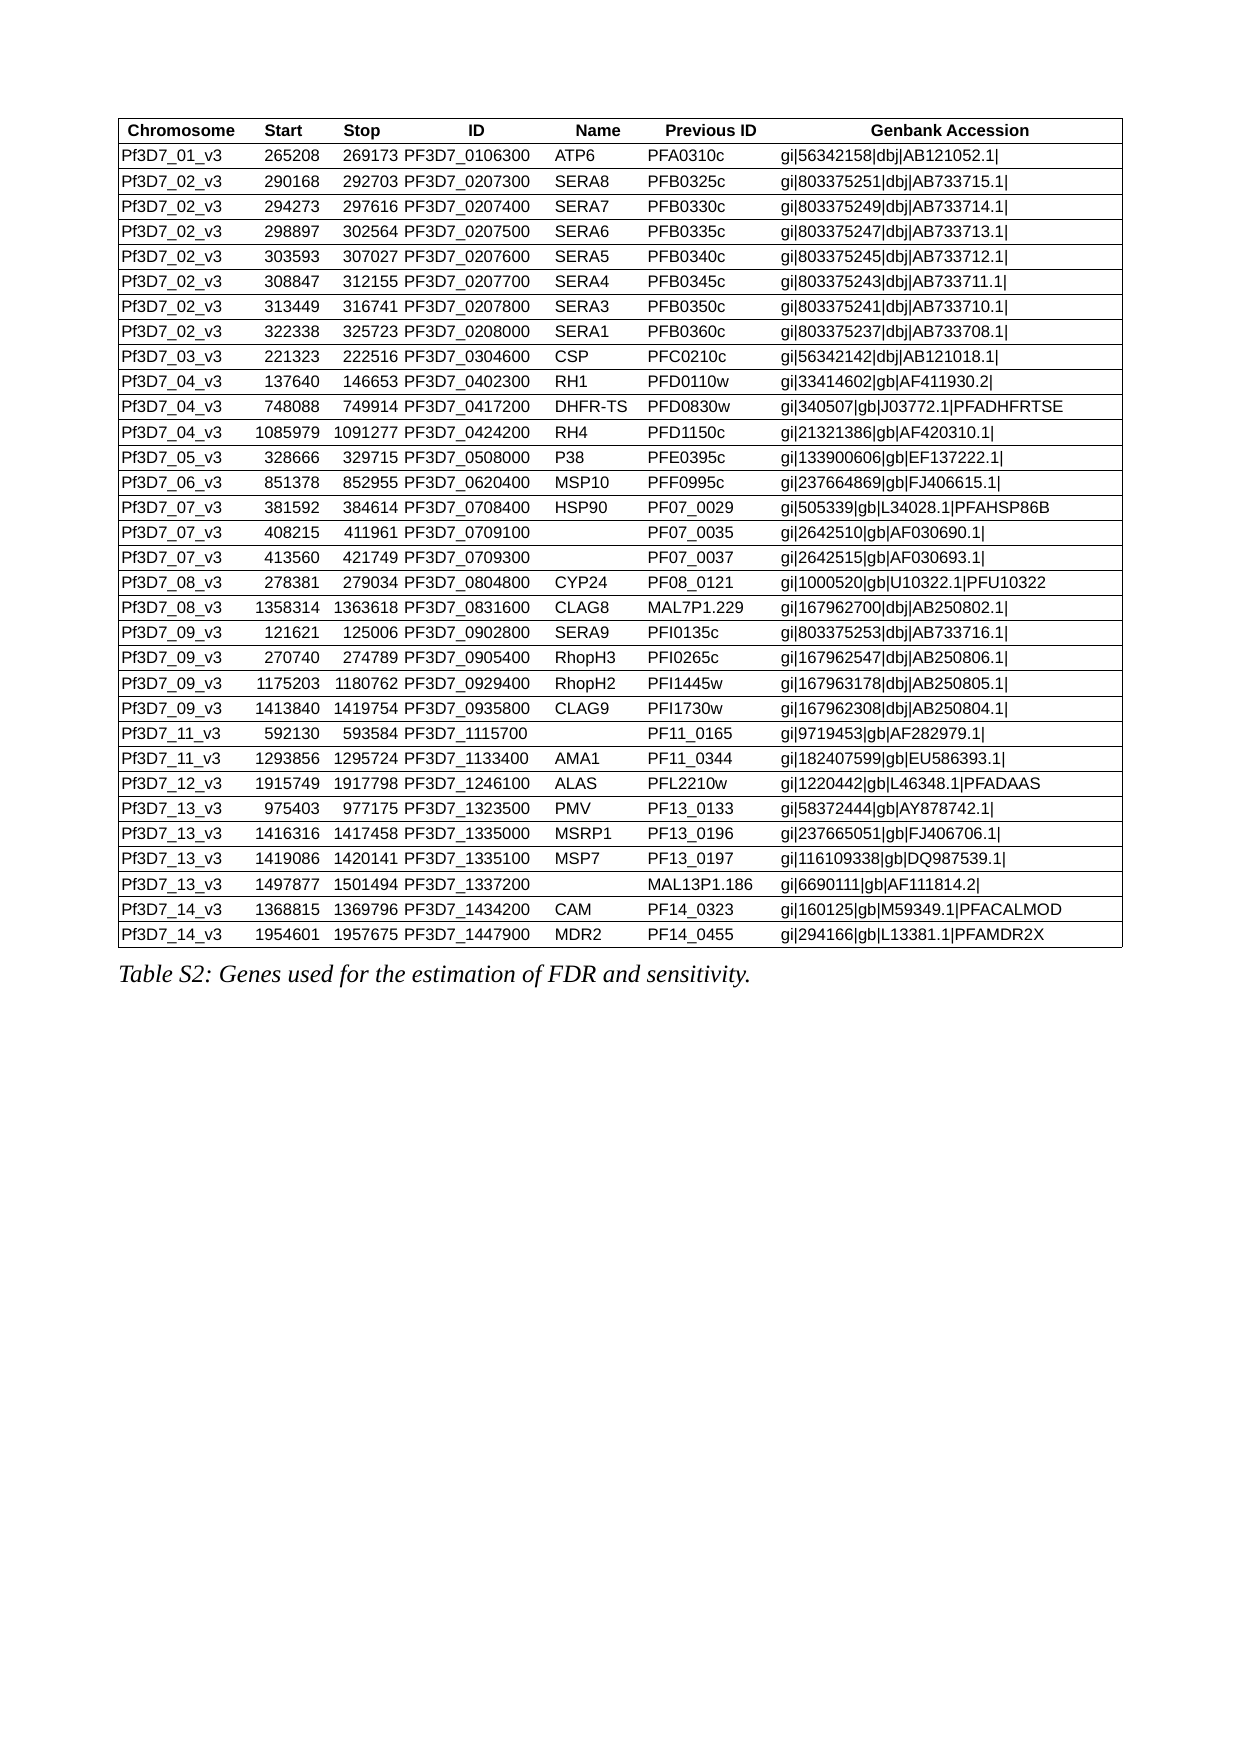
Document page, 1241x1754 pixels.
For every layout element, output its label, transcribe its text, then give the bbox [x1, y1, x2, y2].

table_cell gi|803375249|dbj|AB733714.1| [778, 195, 1122, 218]
table_cell Pf3D7_02_v3 [119, 220, 244, 244]
table_cell [552, 546, 644, 570]
table_cell Pf3D7_05_v3 [119, 446, 244, 469]
table_cell CAM [552, 897, 644, 921]
table_cell gi|58372444|gb|AY878742.1| [778, 797, 1122, 821]
table_cell 322338 [244, 320, 323, 344]
table_cell Pf3D7_04_v3 [119, 420, 244, 444]
table_cell PFB0360c [645, 320, 778, 344]
table_cell gi|2642510|gb|AF030690.1| [778, 521, 1122, 545]
table_cell PFI1445w [645, 671, 778, 696]
table_cell PF08_0121 [645, 571, 778, 595]
table_cell 1368815 [244, 897, 323, 921]
table_cell PF3D7_0709300 [401, 546, 552, 570]
table_cell 1417458 [323, 822, 401, 846]
table_cell RH1 [552, 370, 644, 394]
table_cell 1416316 [244, 822, 323, 846]
table_cell 303593 [244, 245, 323, 269]
table_header Name [552, 119, 644, 143]
table_cell Pf3D7_02_v3 [119, 195, 244, 218]
table_cell 222516 [323, 345, 401, 369]
table_cell 1419754 [323, 697, 401, 721]
table_cell Pf3D7_07_v3 [119, 546, 244, 570]
table_cell PF3D7_1133400 [401, 747, 552, 771]
table_cell PFB0350c [645, 295, 778, 319]
table_cell PF07_0035 [645, 521, 778, 545]
table_cell Pf3D7_02_v3 [119, 295, 244, 319]
table_cell PF3D7_0708400 [401, 496, 552, 520]
table_cell gi|505339|gb|L34028.1|PFAHSP86B [778, 496, 1122, 520]
table_cell gi|167963178|dbj|AB250805.1| [778, 671, 1122, 696]
table_cell PF3D7_1335000 [401, 822, 552, 846]
table_cell 302564 [323, 220, 401, 244]
table_cell SERA1 [552, 320, 644, 344]
table_cell RH4 [552, 420, 644, 444]
table_cell 274789 [323, 646, 401, 670]
table_cell CSP [552, 345, 644, 369]
table_cell ALAS [552, 772, 644, 796]
table_cell 593584 [323, 722, 401, 746]
table_cell 294273 [244, 195, 323, 218]
table_cell 1085979 [244, 420, 323, 444]
table_cell 748088 [244, 395, 323, 419]
table_cell gi|21321386|gb|AF420310.1| [778, 420, 1122, 444]
table_cell PF3D7_0424200 [401, 420, 552, 444]
table_cell PFB0325c [645, 169, 778, 193]
table_cell PF3D7_0620400 [401, 471, 552, 495]
table_cell PF3D7_1115700 [401, 722, 552, 746]
table_cell PF3D7_1337200 [401, 872, 552, 896]
table_cell gi|56342142|dbj|AB121018.1| [778, 345, 1122, 369]
table_cell PF3D7_0709100 [401, 521, 552, 545]
table_cell [552, 521, 644, 545]
table_cell PF3D7_1335100 [401, 847, 552, 871]
table_cell gi|1000520|gb|U10322.1|PFU10322 [778, 571, 1122, 595]
table_cell gi|9719453|gb|AF282979.1| [778, 722, 1122, 746]
table_cell 592130 [244, 722, 323, 746]
table_cell PF14_0455 [645, 922, 778, 947]
table_cell 413560 [244, 546, 323, 570]
table_cell SERA3 [552, 295, 644, 319]
table_cell PF07_0037 [645, 546, 778, 570]
table_cell 325723 [323, 320, 401, 344]
table_cell gi|803375247|dbj|AB733713.1| [778, 220, 1122, 244]
table_cell PF3D7_0402300 [401, 370, 552, 394]
table_cell 1501494 [323, 872, 401, 896]
table_cell PF3D7_0935800 [401, 697, 552, 721]
table_cell Pf3D7_09_v3 [119, 621, 244, 645]
table_cell 265208 [244, 144, 323, 168]
table_cell 269173 [323, 144, 401, 168]
table_cell SERA8 [552, 169, 644, 193]
table_cell 308847 [244, 270, 323, 294]
table_cell RhopH2 [552, 671, 644, 696]
table_cell RhopH3 [552, 646, 644, 670]
table_cell 278381 [244, 571, 323, 595]
table_cell 1295724 [323, 747, 401, 771]
table_cell 1413840 [244, 697, 323, 721]
table_cell 384614 [323, 496, 401, 520]
table_cell Pf3D7_08_v3 [119, 596, 244, 620]
table_cell SERA6 [552, 220, 644, 244]
table_cell Pf3D7_13_v3 [119, 797, 244, 821]
table_cell Pf3D7_02_v3 [119, 320, 244, 344]
table_cell gi|1220442|gb|L46348.1|PFADAAS [778, 772, 1122, 796]
table_cell gi|803375253|dbj|AB733716.1| [778, 621, 1122, 645]
table_cell gi|167962308|dbj|AB250804.1| [778, 697, 1122, 721]
table_cell Pf3D7_14_v3 [119, 922, 244, 947]
table_cell Pf3D7_13_v3 [119, 822, 244, 846]
table_cell PF3D7_0207500 [401, 220, 552, 244]
table_cell PF3D7_1246100 [401, 772, 552, 796]
table_cell gi|6690111|gb|AF111814.2| [778, 872, 1122, 896]
table_cell Pf3D7_08_v3 [119, 571, 244, 595]
table_cell 279034 [323, 571, 401, 595]
table_cell gi|116109338|gb|DQ987539.1| [778, 847, 1122, 871]
table_cell 329715 [323, 446, 401, 469]
table_cell 852955 [323, 471, 401, 495]
table_cell PF3D7_0902800 [401, 621, 552, 645]
table_cell gi|133900606|gb|EF137222.1| [778, 446, 1122, 469]
table_cell 312155 [323, 270, 401, 294]
table_cell Pf3D7_02_v3 [119, 169, 244, 193]
table_cell PF14_0323 [645, 897, 778, 921]
table_cell PF13_0197 [645, 847, 778, 871]
table_cell PFE0395c [645, 446, 778, 469]
table_cell PF3D7_0508000 [401, 446, 552, 469]
table_cell PF3D7_0207300 [401, 169, 552, 193]
table_cell 1917798 [323, 772, 401, 796]
table_cell 1180762 [323, 671, 401, 696]
table_cell [552, 872, 644, 896]
table_cell SERA5 [552, 245, 644, 269]
table_cell PFB0335c [645, 220, 778, 244]
table_cell gi|803375241|dbj|AB733710.1| [778, 295, 1122, 319]
table_cell gi|237665051|gb|FJ406706.1| [778, 822, 1122, 846]
table_cell gi|167962547|dbj|AB250806.1| [778, 646, 1122, 670]
table_cell DHFR-TS [552, 395, 644, 419]
text Table S2: Genes used for the estimation of FDR and sensitivity. [118, 959, 1122, 988]
table_cell gi|160125|gb|M59349.1|PFACALMOD [778, 897, 1122, 921]
table_cell Pf3D7_12_v3 [119, 772, 244, 796]
table_cell 298897 [244, 220, 323, 244]
table_cell PFD0830w [645, 395, 778, 419]
table_cell 381592 [244, 496, 323, 520]
table_cell Pf3D7_09_v3 [119, 646, 244, 670]
table_cell CLAG9 [552, 697, 644, 721]
table_cell PF3D7_1434200 [401, 897, 552, 921]
table_cell gi|294166|gb|L13381.1|PFAMDR2X [778, 922, 1122, 947]
table_cell CLAG8 [552, 596, 644, 620]
table_cell P38 [552, 446, 644, 469]
table_cell 1420141 [323, 847, 401, 871]
table_cell 1957675 [323, 922, 401, 947]
table_cell PF3D7_0929400 [401, 671, 552, 696]
table_cell 1293856 [244, 747, 323, 771]
table_cell 328666 [244, 446, 323, 469]
table_cell Pf3D7_04_v3 [119, 395, 244, 419]
table_cell PF07_0029 [645, 496, 778, 520]
table_cell PFL2210w [645, 772, 778, 796]
table_cell 1954601 [244, 922, 323, 947]
table_cell PFI1730w [645, 697, 778, 721]
table_cell Pf3D7_11_v3 [119, 722, 244, 746]
table_cell 749914 [323, 395, 401, 419]
table_cell PFD1150c [645, 420, 778, 444]
table_cell gi|803375245|dbj|AB733712.1| [778, 245, 1122, 269]
table_cell 1497877 [244, 872, 323, 896]
table_cell Pf3D7_07_v3 [119, 496, 244, 520]
table_cell Pf3D7_11_v3 [119, 747, 244, 771]
table_cell MSRP1 [552, 822, 644, 846]
table_cell PF3D7_0831600 [401, 596, 552, 620]
table_cell gi|803375237|dbj|AB733708.1| [778, 320, 1122, 344]
table_cell PF3D7_0106300 [401, 144, 552, 168]
table_cell Pf3D7_04_v3 [119, 370, 244, 394]
table_cell [552, 722, 644, 746]
table_cell PF3D7_1323500 [401, 797, 552, 821]
table_cell PF11_0165 [645, 722, 778, 746]
table_cell Pf3D7_03_v3 [119, 345, 244, 369]
table_cell ATP6 [552, 144, 644, 168]
table_cell SERA7 [552, 195, 644, 218]
table_cell HSP90 [552, 496, 644, 520]
table_header ID [401, 119, 552, 143]
table_cell Pf3D7_02_v3 [119, 270, 244, 294]
table_cell 1358314 [244, 596, 323, 620]
table_cell MAL7P1.229 [645, 596, 778, 620]
table_cell 1419086 [244, 847, 323, 871]
table_cell PFI0135c [645, 621, 778, 645]
table_cell PFB0340c [645, 245, 778, 269]
table_cell 297616 [323, 195, 401, 218]
table_cell Pf3D7_14_v3 [119, 897, 244, 921]
table_cell 408215 [244, 521, 323, 545]
table_cell gi|340507|gb|J03772.1|PFADHFRTSE [778, 395, 1122, 419]
table_cell 1091277 [323, 420, 401, 444]
table_cell Pf3D7_06_v3 [119, 471, 244, 495]
table_cell PF3D7_0208000 [401, 320, 552, 344]
table_cell 421749 [323, 546, 401, 570]
table_cell 975403 [244, 797, 323, 821]
table_cell Pf3D7_09_v3 [119, 671, 244, 696]
table_cell gi|182407599|gb|EU586393.1| [778, 747, 1122, 771]
table_cell Pf3D7_07_v3 [119, 521, 244, 545]
table_cell gi|237664869|gb|FJ406615.1| [778, 471, 1122, 495]
table_cell PF3D7_0804800 [401, 571, 552, 595]
table_cell PFD0110w [645, 370, 778, 394]
table_cell SERA9 [552, 621, 644, 645]
table_cell 977175 [323, 797, 401, 821]
table_cell PFB0330c [645, 195, 778, 218]
table_cell 270740 [244, 646, 323, 670]
table_cell 1175203 [244, 671, 323, 696]
table_cell Pf3D7_09_v3 [119, 697, 244, 721]
table_cell PF3D7_0207700 [401, 270, 552, 294]
table_cell gi|803375251|dbj|AB733715.1| [778, 169, 1122, 193]
table_cell gi|2642515|gb|AF030693.1| [778, 546, 1122, 570]
table_cell 125006 [323, 621, 401, 645]
table_cell PFA0310c [645, 144, 778, 168]
table_cell 313449 [244, 295, 323, 319]
table_header Chromosome [119, 119, 244, 143]
table_cell PF11_0344 [645, 747, 778, 771]
table_cell gi|803375243|dbj|AB733711.1| [778, 270, 1122, 294]
table_cell PFI0265c [645, 646, 778, 670]
table_cell PF3D7_0207400 [401, 195, 552, 218]
table_cell gi|33414602|gb|AF411930.2| [778, 370, 1122, 394]
table_cell PF3D7_0304600 [401, 345, 552, 369]
table_cell MSP7 [552, 847, 644, 871]
table_cell 137640 [244, 370, 323, 394]
table_cell PFB0345c [645, 270, 778, 294]
table_cell PF3D7_0417200 [401, 395, 552, 419]
table_cell MDR2 [552, 922, 644, 947]
table_cell PMV [552, 797, 644, 821]
table_cell gi|56342158|dbj|AB121052.1| [778, 144, 1122, 168]
table_cell 307027 [323, 245, 401, 269]
table_cell PF13_0196 [645, 822, 778, 846]
table_cell CYP24 [552, 571, 644, 595]
table_cell 292703 [323, 169, 401, 193]
table_cell 411961 [323, 521, 401, 545]
table_cell SERA4 [552, 270, 644, 294]
table_cell PFF0995c [645, 471, 778, 495]
table_cell Pf3D7_13_v3 [119, 847, 244, 871]
table_header Start [244, 119, 323, 143]
table_cell Pf3D7_13_v3 [119, 872, 244, 896]
table_header Stop [323, 119, 401, 143]
table_cell 146653 [323, 370, 401, 394]
table_cell gi|167962700|dbj|AB250802.1| [778, 596, 1122, 620]
table_cell Pf3D7_01_v3 [119, 144, 244, 168]
table_cell AMA1 [552, 747, 644, 771]
table_cell 851378 [244, 471, 323, 495]
table_cell PF3D7_0207800 [401, 295, 552, 319]
table_cell PF3D7_0207600 [401, 245, 552, 269]
table_cell MSP10 [552, 471, 644, 495]
table_header Previous ID [645, 119, 778, 143]
table_cell PF13_0133 [645, 797, 778, 821]
table_cell Pf3D7_02_v3 [119, 245, 244, 269]
table_cell 1915749 [244, 772, 323, 796]
table_cell PF3D7_1447900 [401, 922, 552, 947]
table_cell 121621 [244, 621, 323, 645]
table_cell 316741 [323, 295, 401, 319]
table_cell 221323 [244, 345, 323, 369]
table_cell PF3D7_0905400 [401, 646, 552, 670]
table_header Genbank Accession [778, 119, 1122, 143]
table_cell PFC0210c [645, 345, 778, 369]
table_cell 1369796 [323, 897, 401, 921]
table_cell 290168 [244, 169, 323, 193]
table_cell MAL13P1.186 [645, 872, 778, 896]
table_cell 1363618 [323, 596, 401, 620]
